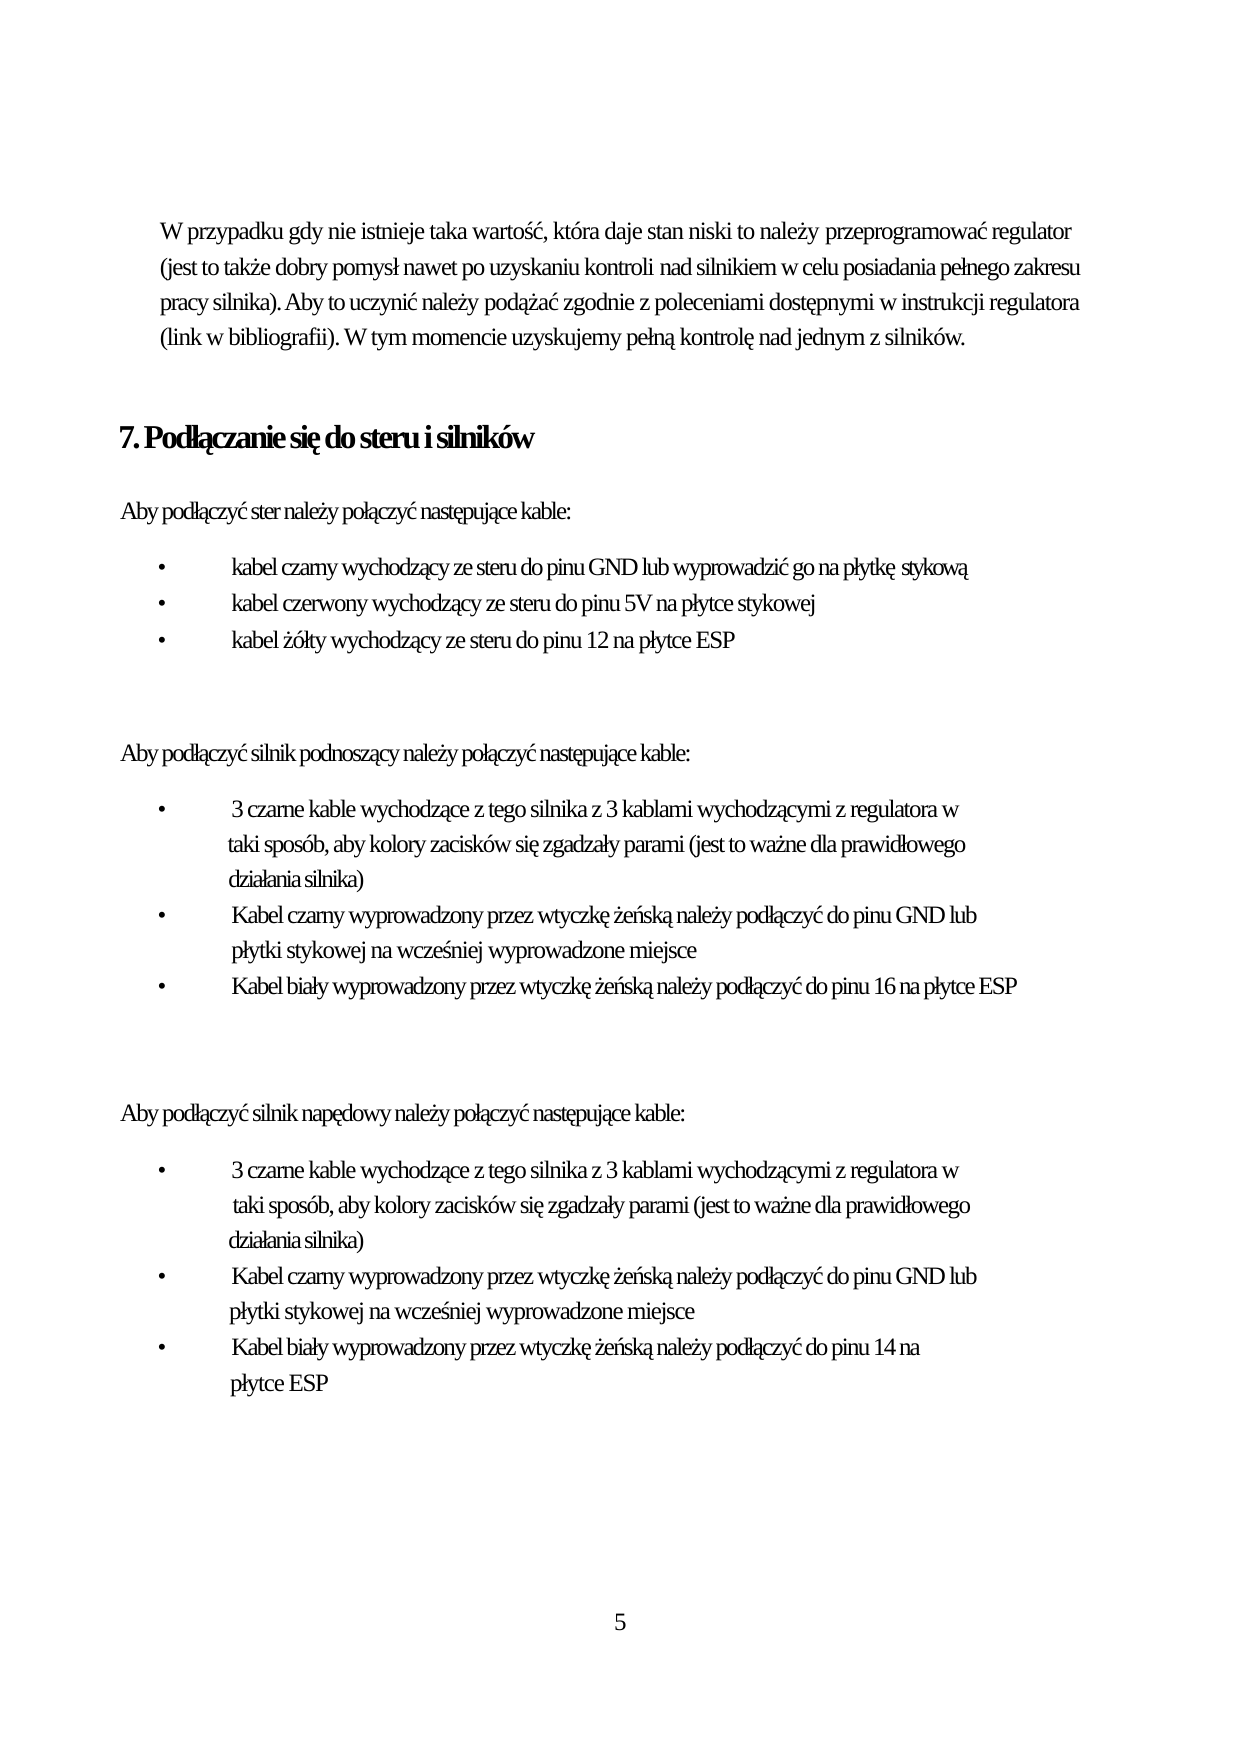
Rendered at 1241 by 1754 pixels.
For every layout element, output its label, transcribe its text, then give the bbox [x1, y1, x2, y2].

text • 3 czarne kable wychodzące z tego silnika z 3 kablami wychodzącymi z regulatora w [157, 789, 1090, 824]
text płytce ESP [157, 1363, 472, 1398]
subtitle 7. Podłączanie się do steru i silników [118, 413, 1122, 457]
text • Kabel biały wyprowadzony przez wtyczkę żeńską należy podłączyć do pinu 14 na [157, 1327, 1069, 1363]
text • 3 czarne kable wychodzące z tego silnika z 3 kablami wychodzącymi z regulatora w [157, 1150, 1090, 1185]
text Aby podłączyć ster należy połączyć następujące kable: [120, 494, 763, 526]
text • Kabel biały wyprowadzony przez wtyczkę żeńską należy podłączyć do pinu 16 na płytce ESP [157, 966, 1118, 1002]
text • kabel czarny wychodzący ze steru do pinu GND lub wyprowadzić go na płytkę stykową [157, 548, 1042, 583]
text płytki stykowej na wcześniej wyprowadzone miejsce [157, 931, 814, 966]
text • kabel żółty wychodzący ze steru do pinu 12 na płytce ESP [157, 619, 898, 656]
text • Kabel czarny wyprowadzony przez wtyczkę żeńską należy podłączyć do pinu GND lub [157, 894, 1110, 931]
text działania silnika) [195, 1220, 487, 1255]
text W przypadku gdy nie istnieje taka wartość, która daje stan niski to należy przeprogramować regulator [159, 212, 1093, 247]
text (jest to także dobry pomysł nawet po uzyskaniu kontroli nad silnikiem w celu posiadania pełnego zakresu pracy silnika). Aby to uczynić należy podążać zgodnie z poleceniami dostępnymi w instrukcji regulatora (link w bibliografii). W tym momencie uzyskujemy pełną kontrolę nad jednym z silników. [159, 247, 1093, 352]
text Aby podłączyć silnik napędowy należy połączyć następujące kable: [120, 1096, 874, 1128]
text • Kabel czarny wyprowadzony przez wtyczkę żeńską należy podłączyć do pinu GND lub [157, 1255, 1110, 1292]
text działania silnika) [195, 859, 487, 894]
text Aby podłączyć silnik podnoszący należy połączyć następujące kable: [120, 736, 886, 767]
text płytki stykowej na wcześniej wyprowadzone miejsce [157, 1292, 814, 1327]
text taki sposób, aby kolory zacisków się zgadzały parami (jest to ważne dla prawidłowego [195, 824, 1117, 859]
text • kabel czerwony wychodzący ze steru do pinu 5V na płytce stykowej [157, 583, 943, 619]
text taki sposób, aby kolory zacisków się zgadzały parami (jest to ważne dla prawidłowego [195, 1185, 1117, 1220]
